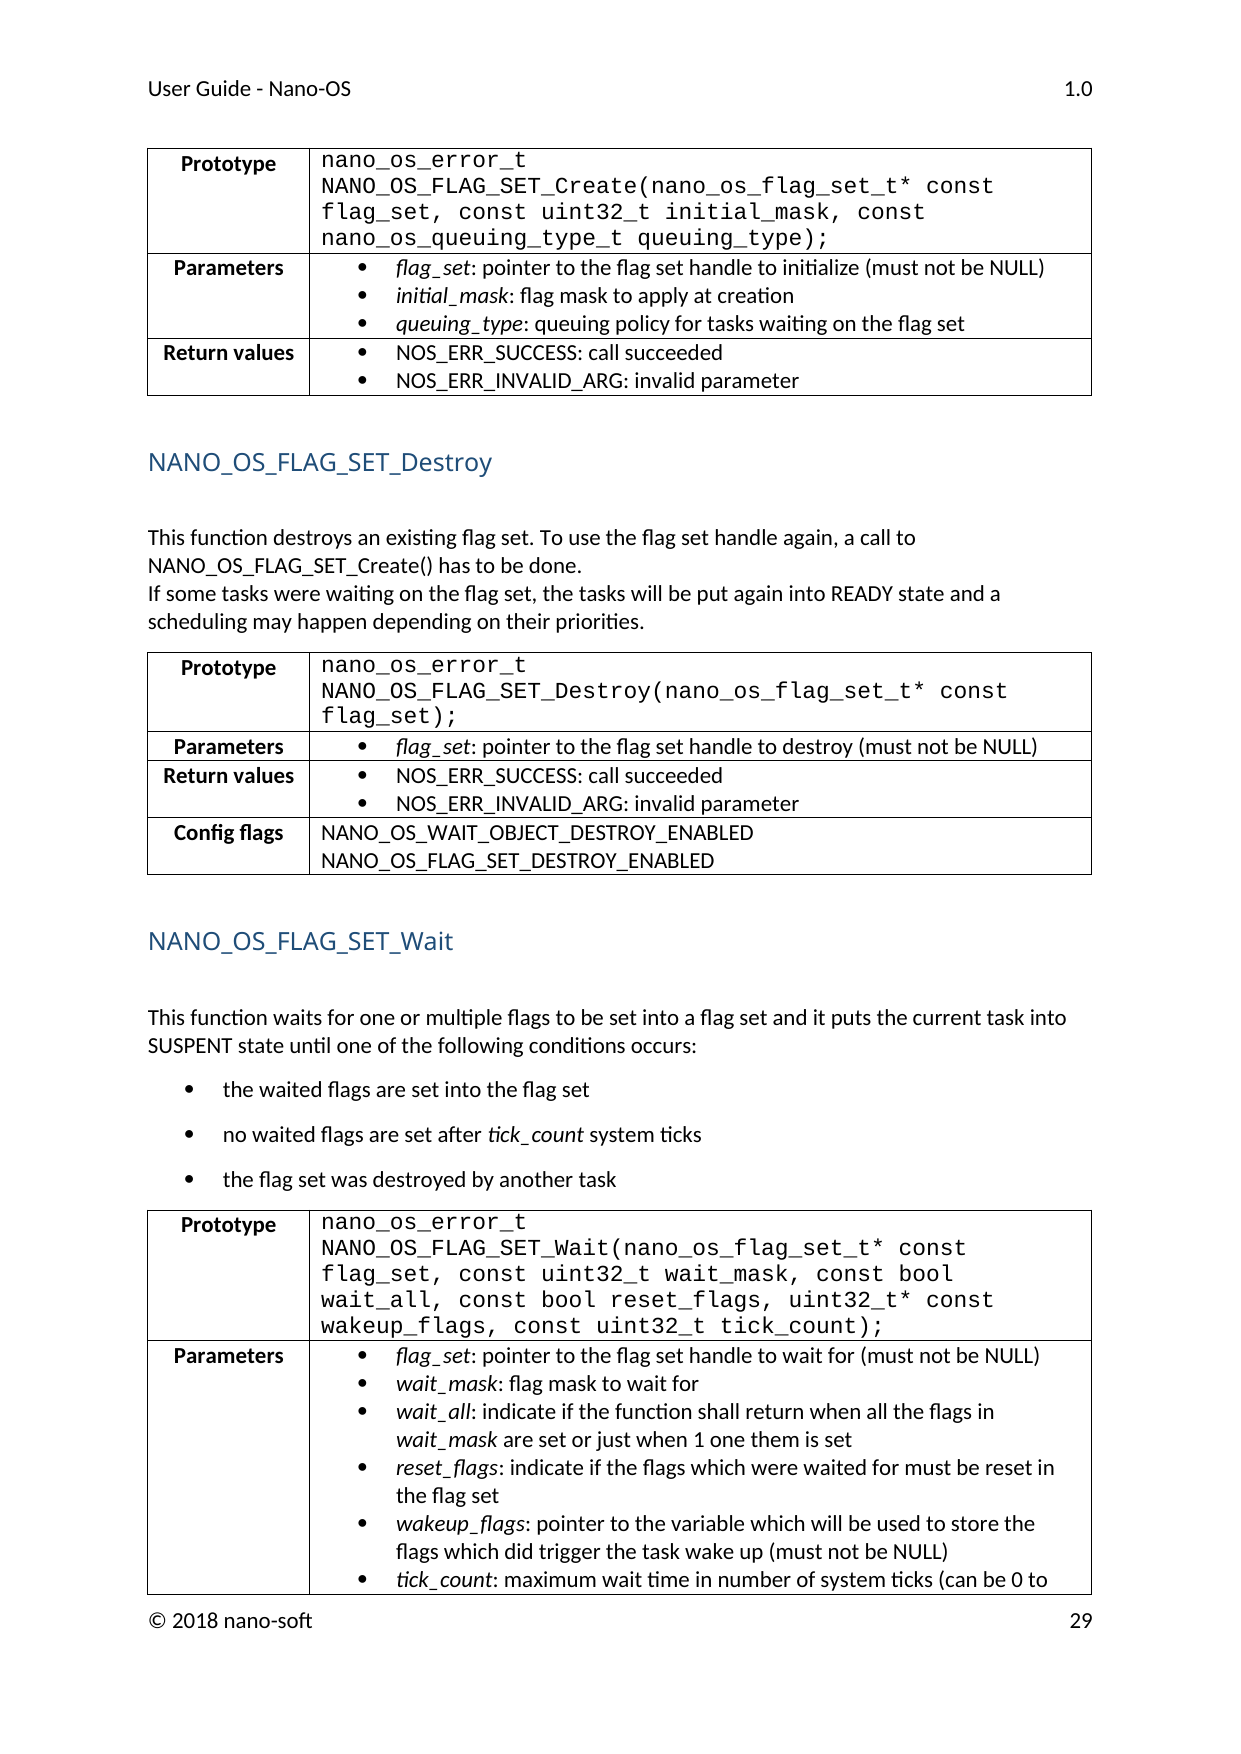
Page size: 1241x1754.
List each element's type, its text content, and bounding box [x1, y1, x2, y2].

subtitle NANO_OS_FLAG_SET_Destroy [148, 444, 1093, 478]
table_cell Parameters [148, 1341, 309, 1593]
table_header Prototype [148, 653, 309, 731]
list the flag set was destroyed by another task [185, 1165, 1093, 1193]
list no waited flags are set after tick_count system ticks [185, 1120, 1093, 1148]
table_cell NANO_OS_WAIT_OBJECT_DESTROY_ENABLED NANO_OS_FLAG_SET_DESTROY_ENABLED [310, 818, 1091, 874]
table_header nano_os_error_t NANO_OS_FLAG_SET_Destroy(nano_os_flag_set_t* const flag_set); [310, 653, 1091, 731]
table_cell NOS_ERR_SUCCESS: call succeeded NOS_ERR_INVALID_ARG: invalid parameter [310, 761, 1091, 817]
table_cell flag_set: pointer to the flag set handle to wait for (must not be NULL) wait_mask: flag mask to wait for wait_all: indicate if the function shall return when all the flags in wait_mask are set or just when 1 one them is set reset_flags: indicate if the flags which were waited for must be reset in the flag set wakeup_flags: pointer to the variable which will be used to store the flags which did trigger the task wake up (must not be NULL) tick_count: maximum wait time in number of system ticks (can be 0 to [310, 1341, 1091, 1593]
table_header Prototype [148, 149, 309, 252]
table_cell flag_set: pointer to the flag set handle to destroy (must not be NULL) [310, 732, 1091, 760]
table_cell NOS_ERR_SUCCESS: call succeeded NOS_ERR_INVALID_ARG: invalid parameter [310, 339, 1091, 394]
subtitle NANO_OS_FLAG_SET_Wait [148, 924, 1093, 958]
text This function waits for one or multiple flags to be set into a flag set and it puts the current task into SUSPENT state until one of the following conditions occurs: [148, 1003, 1093, 1059]
text This function destroys an existing flag set. To use the flag set handle again, a call to NANO_OS_FLAG_SET_Create() has to be done. If some tasks were waiting on the flag set, the tasks will be put again into READY state and a scheduling may happen depending on their priorities. [148, 523, 1093, 635]
table_cell Parameters [148, 254, 309, 337]
table_header nano_os_error_t NANO_OS_FLAG_SET_Wait(nano_os_flag_set_t* const flag_set, const uint32_t wait_mask, const bool wait_all, const bool reset_flags, uint32_t* const wakeup_flags, const uint32_t tick_count); [310, 1211, 1091, 1340]
list the waited flags are set into the flag set [185, 1075, 1093, 1103]
table_cell flag_set: pointer to the flag set handle to initialize (must not be NULL) initial_mask: flag mask to apply at creation queuing_type: queuing policy for tasks waiting on the flag set [310, 254, 1091, 337]
table_cell Parameters [148, 732, 309, 760]
table_cell Return values [148, 339, 309, 394]
table_header Prototype [148, 1211, 309, 1340]
table_cell Return values [148, 761, 309, 817]
table_cell Config flags [148, 818, 309, 874]
table_header nano_os_error_t NANO_OS_FLAG_SET_Create(nano_os_flag_set_t* const flag_set, const uint32_t initial_mask, const nano_os_queuing_type_t queuing_type); [310, 149, 1091, 252]
